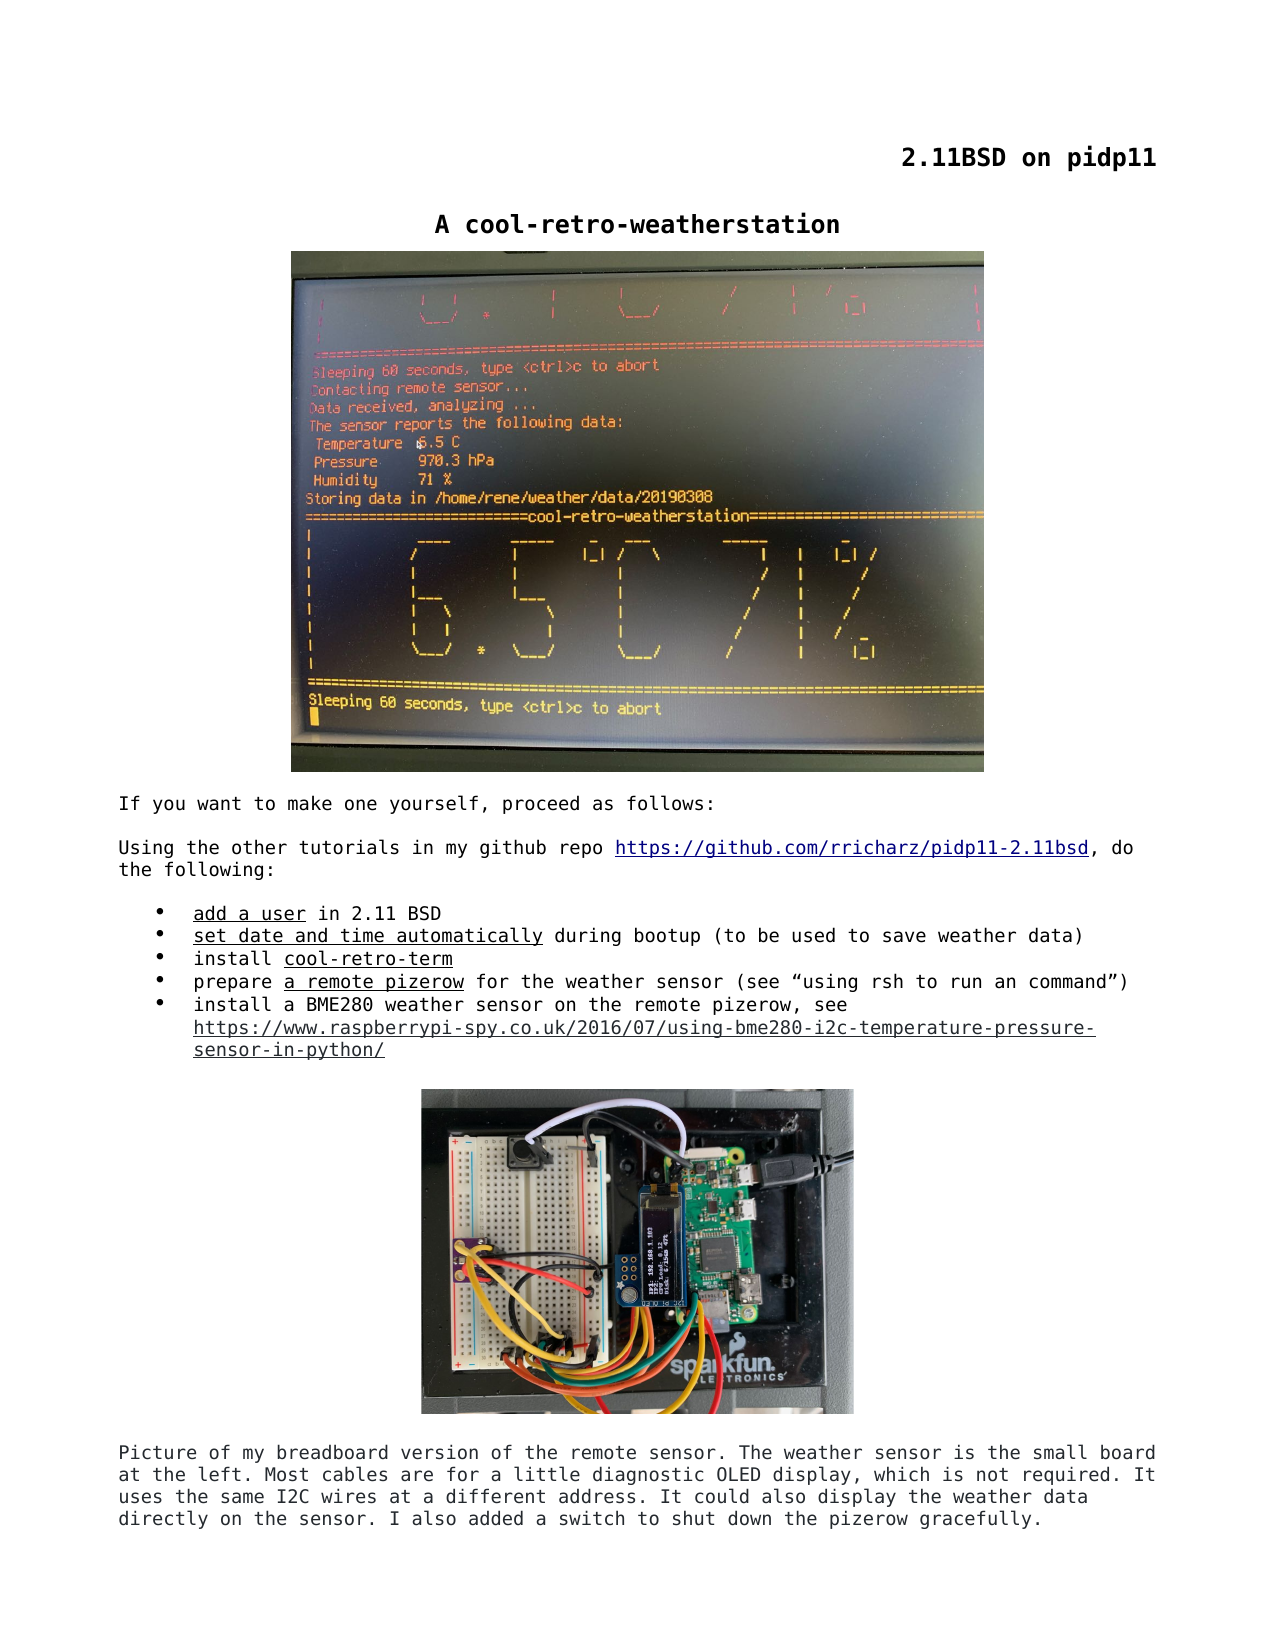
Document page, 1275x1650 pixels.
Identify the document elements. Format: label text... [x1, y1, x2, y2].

list add a user in 2.11 BSD [156, 903, 1157, 925]
title A cool-retro-weatherstation [118, 210, 1157, 239]
list install a BME280 weather sensor on the remote pizerow, see https://www.raspberrypi-spy.co.uk/2016/07/using-bme280-i2c-temperature-pressure-sensor-in-python/ [156, 994, 1157, 1060]
picture [421, 1089, 854, 1414]
text Using the other tutorials in my github repo https://github.com/rricharz/pidp11-2.11bsd, do the following: [118, 837, 1157, 881]
picture [291, 251, 984, 772]
text Picture of my breadboard version of the remote sensor. The weather sensor is the small board at the left. Most cables are for a little diagnostic OLED display, which is not required. It uses the same I2C wires at a different address. It could also display the weather data directly on the sensor. I also added a switch to shut down the pizerow gracefully. [118, 1442, 1157, 1530]
title 2.11BSD on pidp11 [118, 143, 1157, 172]
list prepare a remote pizerow for the weather sensor (see “using rsh to run an command”) [156, 971, 1157, 994]
list install cool-retro-term [156, 948, 1157, 971]
text If you want to make one yourself, proceed as follows: [118, 793, 1157, 815]
list set date and time automatically during bootup (to be used to save weather data) [156, 925, 1157, 948]
